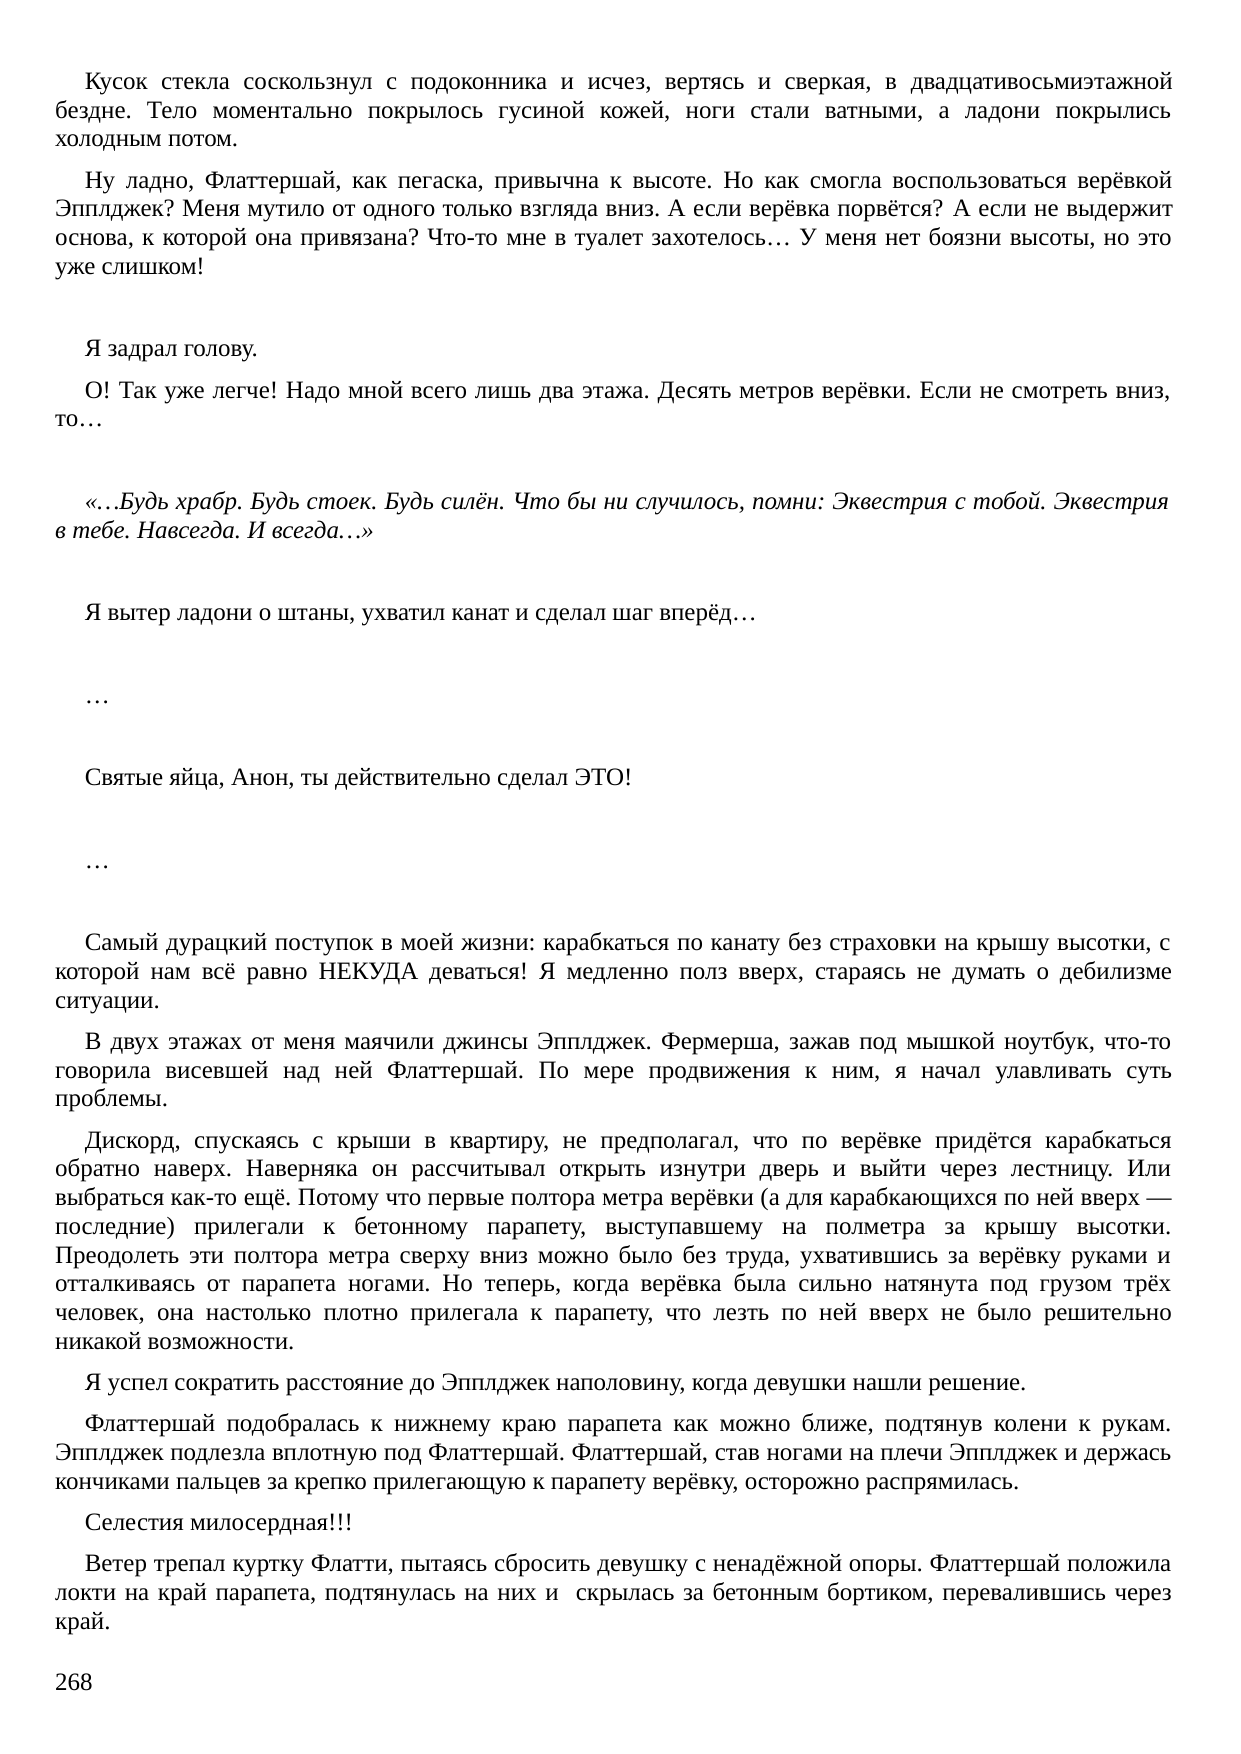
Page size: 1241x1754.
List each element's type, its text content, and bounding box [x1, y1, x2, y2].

text Я вытер ладони о штаны, ухватил канат и сделал шаг вперёд… [55, 597, 1173, 626]
text В двух этажах от меня маячили джинсы Эпплджек. Фермерша, зажав под мышкой ноутбук, что-то говорила висевшей над ней Флаттершай. По мере продвижения к ним, я начал улавливать суть проблемы. [55, 1026, 1173, 1112]
text … [55, 680, 1173, 708]
text Самый дурацкий поступок в моей жизни: карабкаться по канату без страховки на крышу высотки, с которой нам всё равно НЕКУДА деваться! Я медленно полз вверх, стараясь не думать о дебилизме ситуации. [55, 927, 1173, 1013]
text Я задрал голову. [55, 333, 1173, 362]
text Флаттершай подобралась к нижнему краю парапета как можно ближе, подтянув колени к рукам. Эпплджек подлезла вплотную под Флаттершай. Флаттершай, став ногами на плечи Эпплджек и держась кончиками пальцев за крепко прилегающую к парапету верёвку, осторожно распрямилась. [55, 1408, 1173, 1495]
text Ну ладно, Флаттершай, как пегаска, привычна к высоте. Но как смогла воспользоваться верёвкой Эпплджек? Меня мутило от одного только взгляда вниз. А если верёвка порвётся? А если не выдержит основа, к которой она привязана? Что-то мне в туалет захотелось… У меня нет боязни высоты, но это уже слишком! [55, 165, 1173, 280]
text Кусок стекла соскользнул с подоконника и исчез, вертясь и сверкая, в двадцативосьмиэтажной бездне. Тело моментально покрылось гусиной кожей, ноги стали ватными, а ладони покрылись холодным потом. [55, 66, 1173, 152]
text … [55, 845, 1173, 873]
text Я успел сократить расстояние до Эпплджек наполовину, когда девушки нашли решение. [55, 1367, 1173, 1396]
text «…Будь храбр. Будь стоек. Будь силён. Что бы ни случилось, помни: Эквестрия с тобой. Эквестрия в тебе. Навсегда. И всегда…» [55, 486, 1173, 543]
text Селестия милосердная!!! [55, 1507, 1173, 1536]
text О! Так уже легче! Надо мной всего лишь два этажа. Десять метров верёвки. Если не смотреть вниз, то… [55, 375, 1173, 432]
text Дискорд, спускаясь с крыши в квартиру, не предполагал, что по верёвке придётся карабкаться обратно наверх. Наверняка он рассчитывал открыть изнутри дверь и выйти через лестницу. Или выбраться как-то ещё. Потому что первые полтора метра верёвки (а для карабкающихся по ней вверх — последние) прилегали к бетонному парапету, выступавшему на полметра за крышу высотки. Преодолеть эти полтора метра сверху вниз можно было без труда, ухватившись за верёвку руками и отталкиваясь от парапета ногами. Но теперь, когда верёвка была сильно натянута под грузом трёх человек, она настолько плотно прилегала к парапету, что лезть по ней вверх не было решительно никакой возможности. [55, 1125, 1173, 1355]
text Святые яйца, Анон, ты действительно сделал ЭТО! [55, 762, 1173, 791]
text Ветер трепал куртку Флатти, пытаясь сбросить девушку с ненадёжной опоры. Флаттершай положила локти на край парапета, подтянулась на них и скрылась за бетонным бортиком, перевалившись через край. [55, 1548, 1173, 1635]
